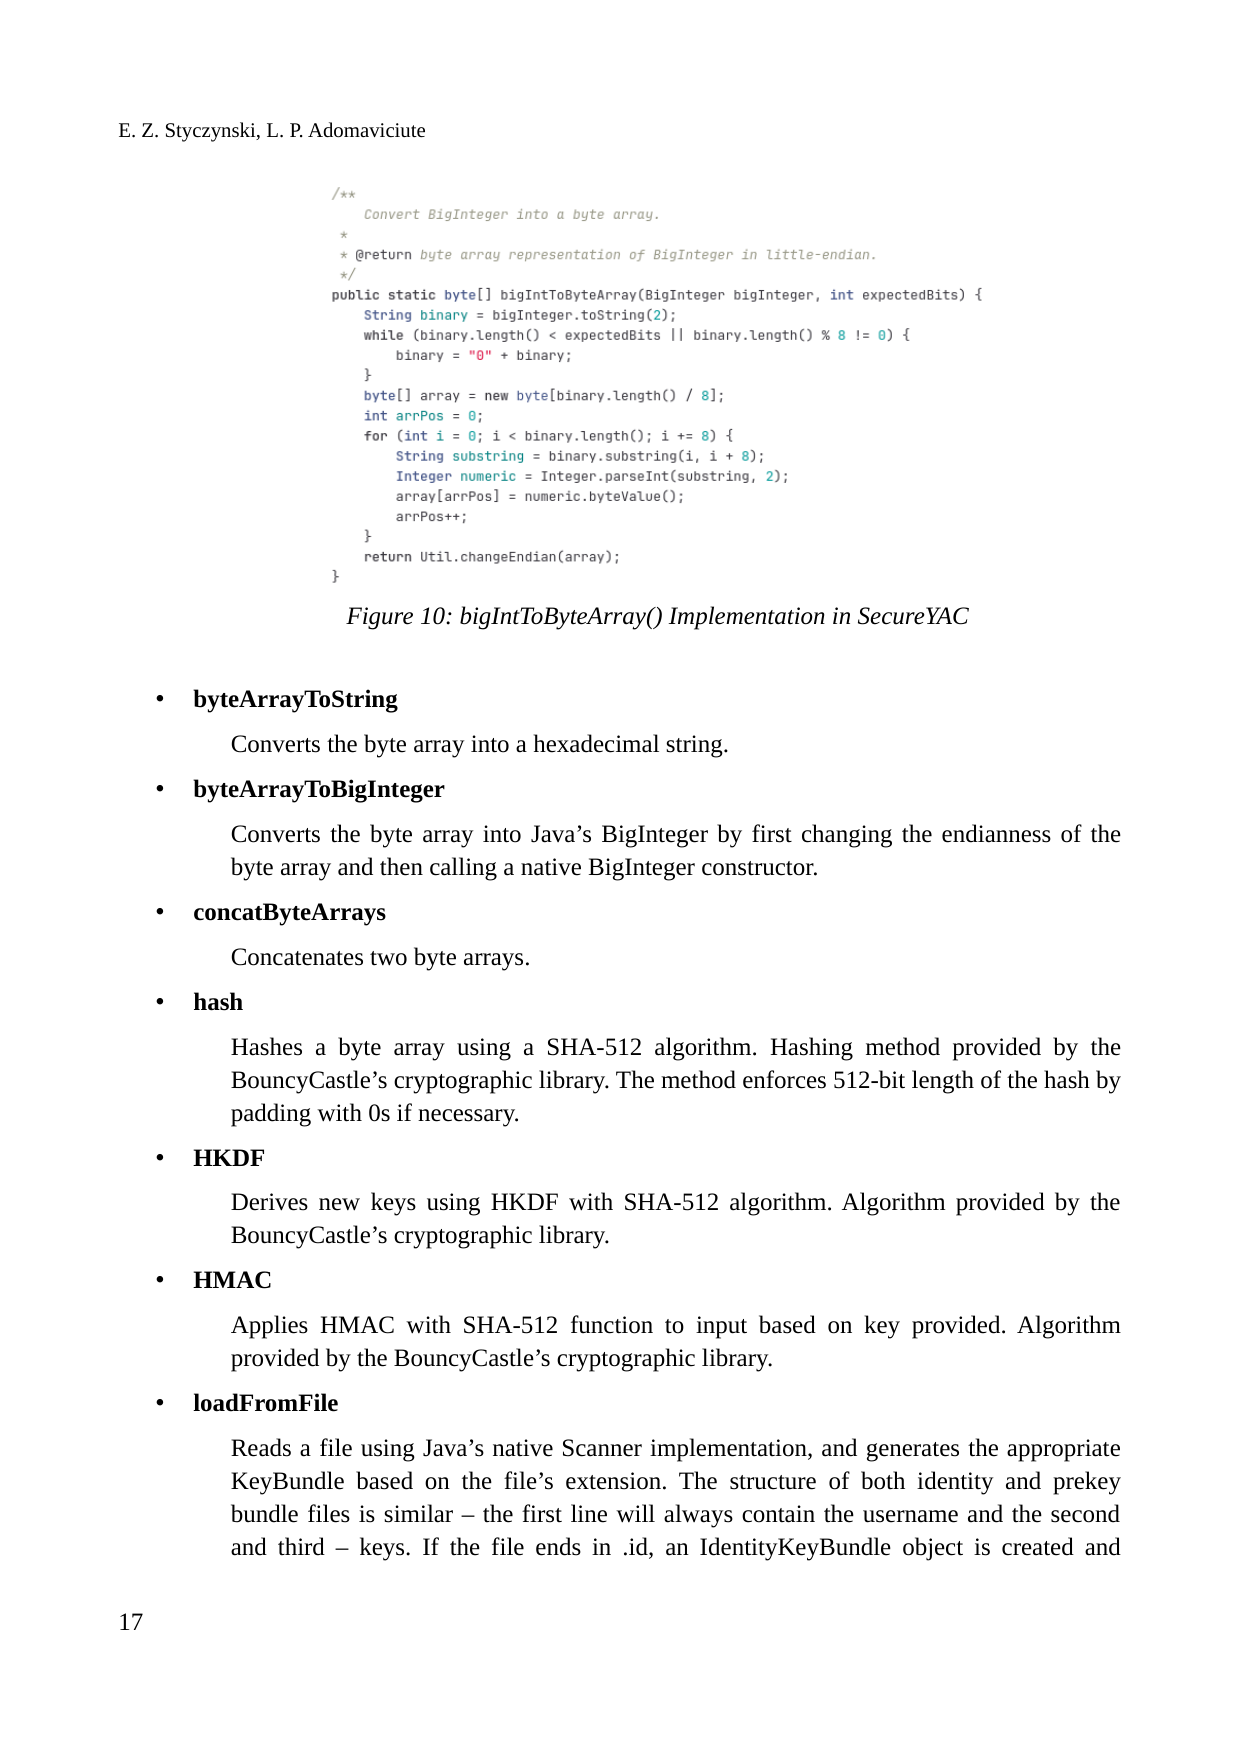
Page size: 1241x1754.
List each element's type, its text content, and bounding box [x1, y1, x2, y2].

picture [317, 184, 998, 589]
list concatByteArrays [156, 897, 1122, 926]
list HMAC [156, 1265, 1122, 1294]
list Converts the byte array into Java’s BigInteger by first changing the endianness of the byte array and then calling a native BigInteger constructor. [193, 819, 1122, 881]
list Converts the byte array into a hexadecimal string. [193, 729, 1122, 758]
list hash [156, 987, 1122, 1016]
list HKDF [156, 1143, 1122, 1171]
list byteArrayToString [156, 684, 1122, 713]
list Reads a file using Java’s native Scanner implementation, and generates the appropriate KeyBundle based on the file’s extension. The structure of both identity and prekey bundle files is similar – the first line will always contain the username and the second and third – keys. If the file ends in .id, an IdentityKeyBundle object is created and [193, 1433, 1122, 1561]
list byteArrayToBigInteger [156, 774, 1122, 803]
list Figure 10: bigIntToByteArray() Implementation in SecureYAC [318, 589, 997, 630]
list Derives new keys using HKDF with SHA-512 algorithm. Algorithm provided by the BouncyCastle’s cryptographic library. [193, 1187, 1122, 1249]
list Concatenates two byte arrays. [193, 942, 1122, 971]
list Hashes a byte array using a SHA-512 algorithm. Hashing method provided by the BouncyCastle’s cryptographic library. The method enforces 512-bit length of the hash by padding with 0s if necessary. [193, 1032, 1122, 1126]
list Applies HMAC with SHA-512 function to input based on key provided. Algorithm provided by the BouncyCastle’s cryptographic library. [193, 1310, 1122, 1372]
list loadFromFile [156, 1388, 1122, 1417]
